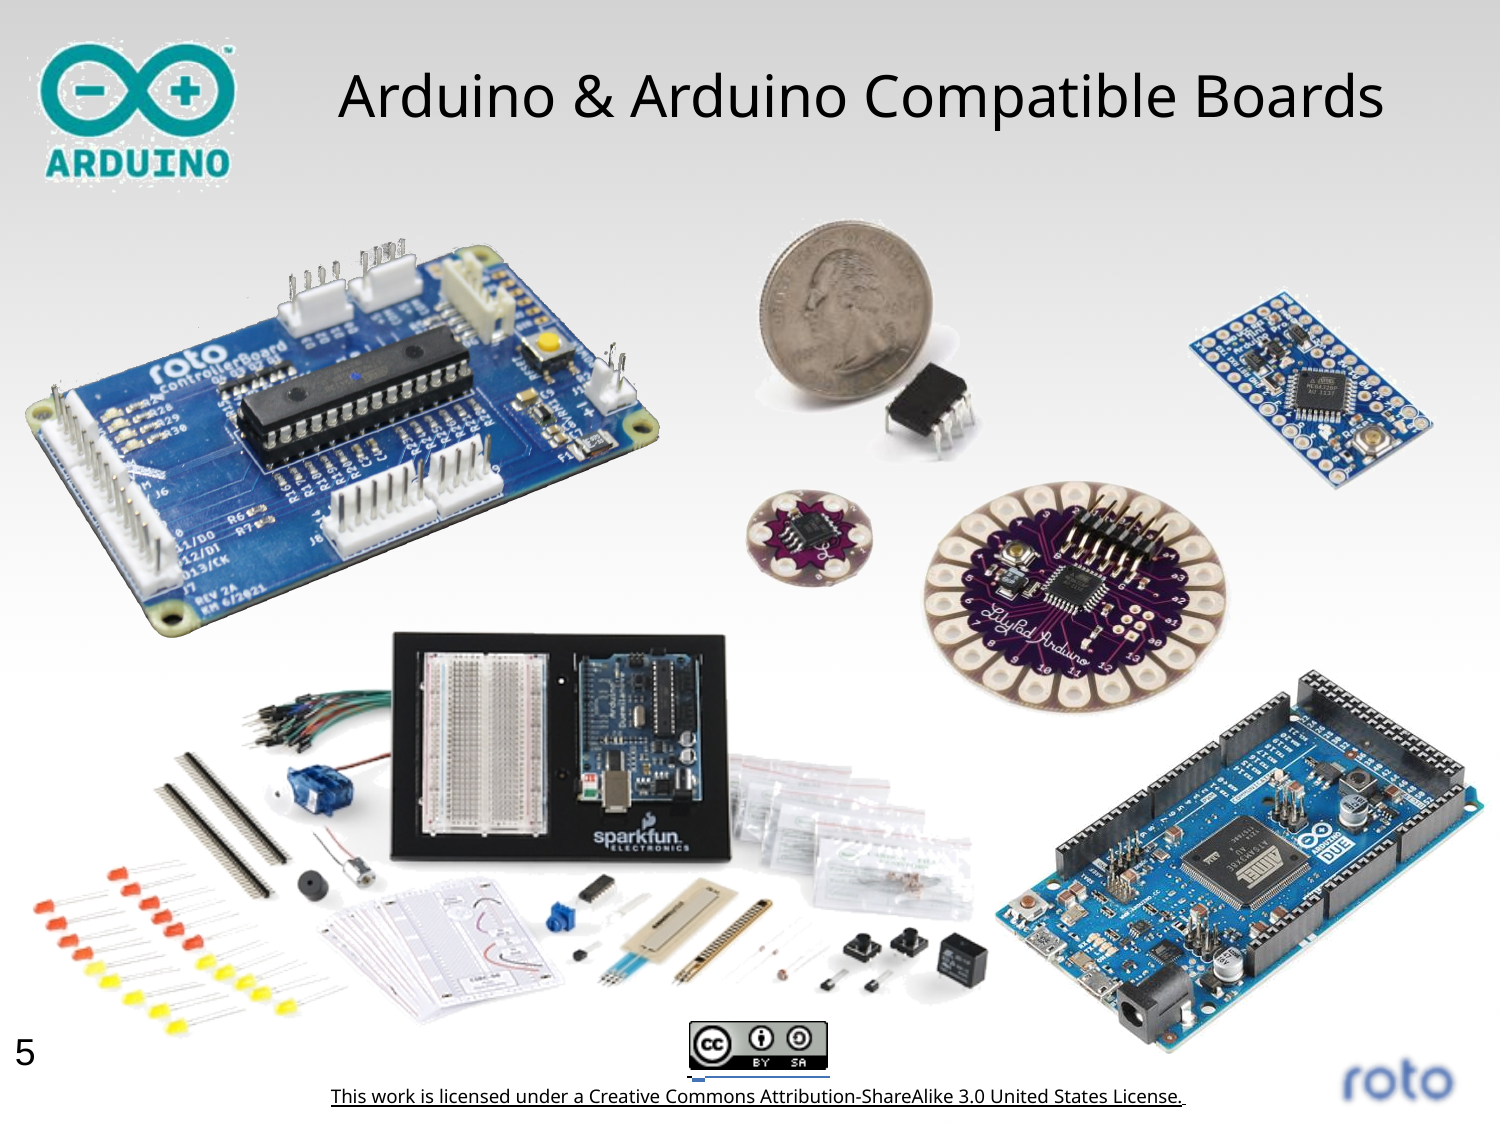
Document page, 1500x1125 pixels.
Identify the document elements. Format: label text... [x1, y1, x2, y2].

picture [0, 0, 1500, 1125]
title Arduino & Arduino Compatible Boards [246, 0, 1500, 188]
